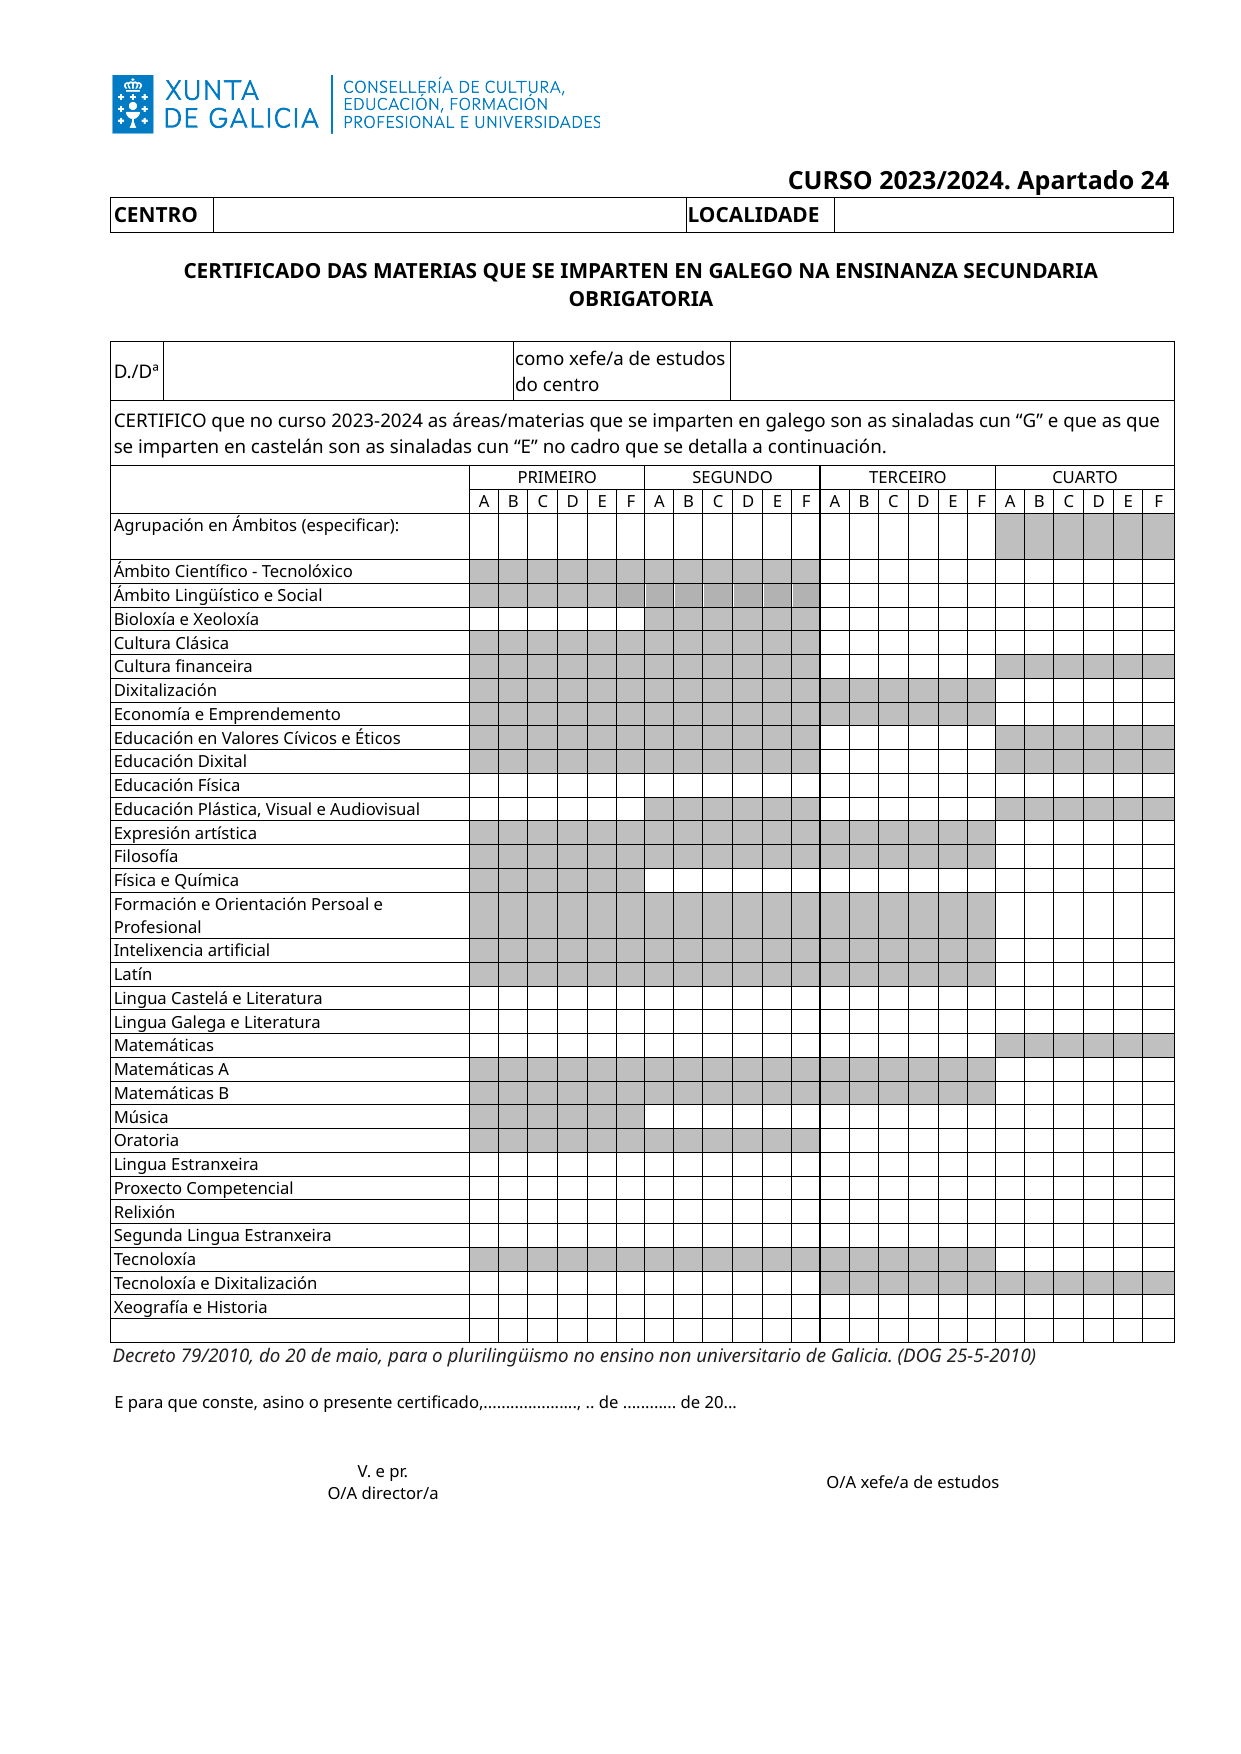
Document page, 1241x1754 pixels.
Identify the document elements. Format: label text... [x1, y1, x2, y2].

table_cell [1114, 987, 1142, 1009]
table_cell [763, 1129, 791, 1152]
table_cell [1025, 608, 1053, 630]
table_cell A [470, 490, 498, 513]
table_cell [850, 1224, 878, 1247]
table_cell [470, 1295, 498, 1318]
table_cell [850, 584, 878, 607]
table_cell [821, 514, 849, 559]
table_cell [499, 608, 527, 630]
table_cell [588, 1105, 616, 1128]
table_cell Educación en Valores Cívicos e Éticos [111, 726, 469, 749]
table_cell [1084, 726, 1113, 749]
table_cell [733, 560, 762, 583]
table_header O/A xefe/a de estudos [654, 1459, 1171, 1504]
table_cell [617, 750, 644, 773]
table_cell [850, 1248, 878, 1271]
table_cell [821, 1034, 849, 1057]
table_cell [470, 703, 498, 725]
table_cell [909, 1200, 938, 1223]
table_cell [909, 1058, 938, 1081]
table_cell [1143, 750, 1174, 773]
table_cell [645, 1319, 673, 1342]
table_cell [939, 845, 967, 868]
table_cell [528, 1034, 557, 1057]
table_cell [1054, 939, 1083, 962]
table_cell [968, 1295, 995, 1318]
table_cell [792, 987, 819, 1009]
table_cell [558, 845, 587, 868]
table_cell [968, 750, 995, 773]
table_cell [879, 560, 908, 583]
table_cell [588, 1272, 616, 1294]
table_cell [617, 1295, 644, 1318]
table_cell [879, 1295, 908, 1318]
table_cell [996, 1177, 1024, 1199]
table_cell [792, 655, 819, 678]
table_cell [470, 1272, 498, 1294]
table_cell Cultura financeira [111, 655, 469, 678]
table_cell [879, 845, 908, 868]
table_cell [850, 726, 878, 749]
table_cell [528, 703, 557, 725]
table_cell [470, 939, 498, 962]
table_cell [588, 893, 616, 938]
table_cell [968, 1105, 995, 1128]
table_cell Lingua Galega e Literatura [111, 1010, 469, 1033]
table_cell [879, 584, 908, 607]
table_cell [1114, 845, 1142, 868]
table_header [164, 342, 513, 400]
table_cell [1143, 987, 1174, 1009]
table_cell [763, 963, 791, 986]
table_cell [1143, 774, 1174, 797]
table_cell [909, 821, 938, 844]
table_cell [499, 1295, 527, 1318]
table_cell [733, 939, 762, 962]
table_cell [939, 1058, 967, 1081]
table_cell [528, 1010, 557, 1033]
table_cell [528, 514, 557, 559]
table_cell [588, 1319, 616, 1342]
table_cell [821, 655, 849, 678]
table_cell [1054, 798, 1083, 820]
table_cell [703, 514, 732, 559]
table_cell [733, 703, 762, 725]
table_cell [703, 750, 732, 773]
table_cell [850, 845, 878, 868]
table_cell [792, 608, 819, 630]
table_cell [939, 869, 967, 892]
table_cell [792, 1272, 819, 1294]
table_cell [1143, 584, 1174, 607]
table_cell [850, 1010, 878, 1033]
table_cell [470, 987, 498, 1009]
table_cell [763, 703, 791, 725]
table_cell [879, 703, 908, 725]
table_cell [1054, 1105, 1083, 1128]
table_cell [674, 1058, 702, 1081]
table_cell [470, 1224, 498, 1247]
table_cell [588, 1224, 616, 1247]
table_cell [674, 869, 702, 892]
table_cell [1054, 584, 1083, 607]
table_cell [1025, 1295, 1053, 1318]
table_cell [470, 1082, 498, 1104]
table_cell [909, 1034, 938, 1057]
table_cell [528, 1153, 557, 1176]
table_cell [528, 869, 557, 892]
table_cell [850, 1200, 878, 1223]
table_cell [939, 1248, 967, 1271]
table_cell [792, 1105, 819, 1128]
table_cell [674, 679, 702, 702]
table_cell [879, 514, 908, 559]
table_cell [821, 1295, 849, 1318]
table_cell [674, 987, 702, 1009]
table_cell TERCEIRO [821, 466, 995, 489]
table_cell [588, 631, 616, 654]
table_cell [617, 774, 644, 797]
table_cell [674, 1248, 702, 1271]
table_cell [821, 1105, 849, 1128]
table_cell [879, 750, 908, 773]
table_cell [1054, 893, 1083, 938]
table_cell [1084, 655, 1113, 678]
table_cell [617, 963, 644, 986]
table_cell [558, 726, 587, 749]
table_cell [674, 1200, 702, 1223]
table_cell Relixión [111, 1200, 469, 1223]
table_cell [1084, 703, 1113, 725]
table_cell [939, 608, 967, 630]
table_cell [792, 1082, 819, 1104]
table_cell [703, 1177, 732, 1199]
table_cell [1025, 1010, 1053, 1033]
table_cell [850, 608, 878, 630]
table_cell [996, 1272, 1024, 1294]
table_cell [763, 608, 791, 630]
table_cell [733, 1010, 762, 1033]
table_cell [879, 893, 908, 938]
table_cell [703, 963, 732, 986]
table_cell [909, 1272, 938, 1294]
picture [112, 75, 600, 134]
table_cell [617, 726, 644, 749]
table_cell [792, 939, 819, 962]
table_cell [1114, 774, 1142, 797]
table_cell [733, 1224, 762, 1247]
table_cell [558, 1153, 587, 1176]
table_cell [645, 869, 673, 892]
table_cell [879, 631, 908, 654]
table_cell [850, 655, 878, 678]
table_cell [558, 1319, 587, 1342]
table_cell [674, 750, 702, 773]
table_cell [939, 703, 967, 725]
table_cell [792, 1010, 819, 1033]
table_cell [1084, 584, 1113, 607]
table_cell [763, 1177, 791, 1199]
table_cell [1143, 560, 1174, 583]
table_cell [792, 1224, 819, 1247]
table_cell [996, 1153, 1024, 1176]
table_cell [939, 584, 967, 607]
table_cell [617, 1058, 644, 1081]
table_cell [763, 750, 791, 773]
table_cell [968, 560, 995, 583]
table_cell [674, 1295, 702, 1318]
table_cell [674, 703, 702, 725]
table_cell [499, 1082, 527, 1104]
table_cell [1114, 608, 1142, 630]
table_cell [558, 655, 587, 678]
table_cell [1143, 1319, 1174, 1342]
table_cell [645, 963, 673, 986]
table_cell [1084, 1129, 1113, 1152]
table_cell [821, 845, 849, 868]
table_cell [1084, 845, 1113, 868]
table_cell [558, 750, 587, 773]
table_cell [1025, 631, 1053, 654]
table_cell [763, 1295, 791, 1318]
table_cell [939, 750, 967, 773]
table_cell [1114, 1082, 1142, 1104]
table_cell [528, 1105, 557, 1128]
table_cell [1143, 845, 1174, 868]
table_cell [733, 1248, 762, 1271]
table_cell [909, 679, 938, 702]
table_cell [763, 774, 791, 797]
table_cell [558, 1177, 587, 1199]
table_cell [733, 1200, 762, 1223]
table_cell [1025, 987, 1053, 1009]
table_cell [939, 1177, 967, 1199]
table_cell Matemáticas A [111, 1058, 469, 1081]
table_cell [528, 1248, 557, 1271]
table_cell [499, 1034, 527, 1057]
table_cell [792, 1319, 819, 1342]
table_cell [528, 963, 557, 986]
table_cell [528, 939, 557, 962]
table_cell [588, 1082, 616, 1104]
table_cell [588, 608, 616, 630]
table_cell [588, 655, 616, 678]
table_cell [850, 893, 878, 938]
table_cell [968, 869, 995, 892]
table_cell [674, 1082, 702, 1104]
table_cell [1054, 1177, 1083, 1199]
table_cell [850, 1082, 878, 1104]
table_cell [968, 987, 995, 1009]
table_cell [588, 1248, 616, 1271]
table_cell [1143, 893, 1174, 938]
table_cell [588, 1058, 616, 1081]
table_cell [996, 963, 1024, 986]
table_cell [1054, 845, 1083, 868]
table_cell [1025, 869, 1053, 892]
table_cell [1143, 821, 1174, 844]
table_cell [528, 774, 557, 797]
table_cell [1143, 869, 1174, 892]
table_cell [617, 1248, 644, 1271]
table_cell [1054, 1319, 1083, 1342]
table_cell [674, 514, 702, 559]
table_cell [617, 679, 644, 702]
table_cell [763, 1105, 791, 1128]
table_cell [968, 1082, 995, 1104]
table_cell [1143, 798, 1174, 820]
table_cell [850, 1105, 878, 1128]
table_header como xefe/a de estudos do centro [514, 342, 730, 400]
table_cell [674, 1319, 702, 1342]
table_cell [1025, 1248, 1053, 1271]
table_cell [821, 1082, 849, 1104]
table_cell [821, 631, 849, 654]
table_cell D [733, 490, 762, 513]
table_cell [763, 1034, 791, 1057]
table_cell [528, 893, 557, 938]
table_cell [968, 1319, 995, 1342]
table_cell [1114, 1010, 1142, 1033]
table_cell [674, 1129, 702, 1152]
table_cell [939, 1129, 967, 1152]
table_cell [1054, 963, 1083, 986]
table_cell [703, 608, 732, 630]
table_cell [499, 584, 527, 607]
table_cell [617, 1200, 644, 1223]
table_cell [470, 869, 498, 892]
table_cell [879, 1177, 908, 1199]
table_cell [588, 1295, 616, 1318]
table_cell [645, 1272, 673, 1294]
table_cell [733, 726, 762, 749]
table_cell [1114, 1153, 1142, 1176]
table_cell [996, 703, 1024, 725]
table_cell [850, 1058, 878, 1081]
table_cell [1054, 1248, 1083, 1271]
table_cell [674, 1105, 702, 1128]
table_cell [792, 1058, 819, 1081]
table_cell [1054, 679, 1083, 702]
table_cell [821, 1177, 849, 1199]
table_cell [1143, 703, 1174, 725]
table_cell [558, 963, 587, 986]
table_cell Intelixencia artificial [111, 939, 469, 962]
table_cell PRIMEIRO [470, 466, 644, 489]
table_cell [588, 1177, 616, 1199]
table_cell [996, 608, 1024, 630]
table_cell [1025, 1177, 1053, 1199]
table_cell [588, 1129, 616, 1152]
table_cell [703, 703, 732, 725]
table_cell [1114, 584, 1142, 607]
table_cell B [674, 490, 702, 513]
table_cell [1143, 631, 1174, 654]
table_cell [1054, 608, 1083, 630]
table_cell [1084, 631, 1113, 654]
table_cell [558, 514, 587, 559]
table_cell [909, 560, 938, 583]
table_cell [1025, 655, 1053, 678]
table_cell [939, 726, 967, 749]
table_cell C [1054, 490, 1083, 513]
table_cell Expresión artística [111, 821, 469, 844]
table_cell [821, 1058, 849, 1081]
table_cell [821, 726, 849, 749]
table_cell [558, 1272, 587, 1294]
table_cell [968, 1058, 995, 1081]
table_cell [763, 939, 791, 962]
table_cell [850, 1177, 878, 1199]
table_cell [558, 560, 587, 583]
table_cell [879, 798, 908, 820]
table_header D./Dª [111, 342, 163, 400]
table_cell [499, 655, 527, 678]
table_cell F [617, 490, 644, 513]
table_cell Lingua Castelá e Literatura [111, 987, 469, 1009]
table_cell [792, 1129, 819, 1152]
table_cell A [645, 490, 673, 513]
table_cell [1084, 1177, 1113, 1199]
table_cell [588, 726, 616, 749]
table_cell [909, 845, 938, 868]
table_cell [792, 514, 819, 559]
table_cell [792, 631, 819, 654]
table_cell [703, 1248, 732, 1271]
table_cell Educación Dixital [111, 750, 469, 773]
table_cell B [1025, 490, 1053, 513]
table_cell [499, 1224, 527, 1247]
table_cell [528, 584, 557, 607]
table_cell [703, 821, 732, 844]
table_cell [968, 1153, 995, 1176]
table_cell [1084, 1105, 1113, 1128]
table_cell [996, 1034, 1024, 1057]
table_cell [733, 631, 762, 654]
table_cell [1084, 1319, 1113, 1342]
table_cell [703, 1129, 732, 1152]
table_cell [1054, 1129, 1083, 1152]
table_cell [617, 939, 644, 962]
table_cell [617, 1177, 644, 1199]
table_cell [909, 631, 938, 654]
table_cell [792, 774, 819, 797]
table_cell [996, 1105, 1024, 1128]
table_cell D [1084, 490, 1113, 513]
table_cell [499, 1319, 527, 1342]
table_cell [909, 1010, 938, 1033]
table_cell [879, 1200, 908, 1223]
table_cell [703, 1200, 732, 1223]
table_cell [499, 1200, 527, 1223]
table_cell [909, 1248, 938, 1271]
table_cell [968, 608, 995, 630]
table_cell [1143, 1153, 1174, 1176]
table_cell [792, 1295, 819, 1318]
table_cell [821, 1129, 849, 1152]
table_cell [1114, 869, 1142, 892]
table_cell [617, 869, 644, 892]
table_cell [909, 1129, 938, 1152]
table_cell [850, 1295, 878, 1318]
table_cell [674, 774, 702, 797]
table_cell E [1114, 490, 1142, 513]
table_cell [674, 726, 702, 749]
table_cell [499, 774, 527, 797]
table_cell [558, 893, 587, 938]
table_cell [968, 1034, 995, 1057]
table_cell [1084, 560, 1113, 583]
table_cell [939, 1082, 967, 1104]
table_cell [821, 1224, 849, 1247]
table_cell [996, 655, 1024, 678]
table_cell [909, 726, 938, 749]
table_cell [1054, 1200, 1083, 1223]
table_cell [792, 560, 819, 583]
table_cell [879, 1010, 908, 1033]
table_cell [674, 1010, 702, 1033]
table_cell [528, 1177, 557, 1199]
table_cell [499, 1272, 527, 1294]
table_cell [1084, 798, 1113, 820]
table_cell [792, 726, 819, 749]
table_cell [1054, 869, 1083, 892]
table_cell Música [111, 1105, 469, 1128]
table_cell Educación Física [111, 774, 469, 797]
table_cell [617, 1319, 644, 1342]
table_cell [499, 869, 527, 892]
table_cell [470, 631, 498, 654]
table_cell [939, 1010, 967, 1033]
table_cell Dixitalización [111, 679, 469, 702]
table_cell Tecnoloxía e Dixitalización [111, 1272, 469, 1294]
table_cell [470, 1153, 498, 1176]
table_cell [674, 798, 702, 820]
table_cell [1025, 584, 1053, 607]
table_cell [645, 703, 673, 725]
table_cell [1084, 987, 1113, 1009]
table_cell [703, 1319, 732, 1342]
table_cell [470, 655, 498, 678]
table_cell Bioloxía e Xeoloxía [111, 608, 469, 630]
table_cell [528, 631, 557, 654]
table_cell [470, 798, 498, 820]
table_cell [674, 1034, 702, 1057]
table_cell [792, 1177, 819, 1199]
table_cell [968, 726, 995, 749]
table_cell [939, 1295, 967, 1318]
table_cell [879, 1034, 908, 1057]
table_cell [674, 845, 702, 868]
table_cell [470, 560, 498, 583]
table_cell [909, 608, 938, 630]
table_cell [909, 893, 938, 938]
table_cell [792, 1153, 819, 1176]
table_cell [645, 939, 673, 962]
table_cell B [850, 490, 878, 513]
table_cell [499, 987, 527, 1009]
table_cell [909, 703, 938, 725]
table_cell [617, 1105, 644, 1128]
table_cell [996, 821, 1024, 844]
table_cell E [939, 490, 967, 513]
table_cell [1143, 1010, 1174, 1033]
table_cell [909, 987, 938, 1009]
table_cell [674, 1224, 702, 1247]
table_cell [1143, 514, 1174, 559]
table_cell [996, 1224, 1024, 1247]
table_cell [558, 1034, 587, 1057]
table_cell [645, 1153, 673, 1176]
table_cell [1084, 1224, 1113, 1247]
table_cell [939, 893, 967, 938]
table_cell [1054, 774, 1083, 797]
table_cell [996, 1129, 1024, 1152]
table_cell [733, 869, 762, 892]
table_cell [1114, 631, 1142, 654]
table_cell [1025, 1058, 1053, 1081]
table_cell [1143, 1200, 1174, 1223]
table_cell [733, 1319, 762, 1342]
table_cell [588, 679, 616, 702]
table_cell [1084, 869, 1113, 892]
table_cell [674, 893, 702, 938]
table_cell [792, 703, 819, 725]
table_cell [703, 774, 732, 797]
table_cell [996, 869, 1024, 892]
table_cell [733, 798, 762, 820]
table_cell [939, 1272, 967, 1294]
table_cell [1084, 893, 1113, 938]
table_cell [703, 1153, 732, 1176]
table_cell [674, 631, 702, 654]
table_cell [792, 1248, 819, 1271]
table_cell [939, 774, 967, 797]
table_cell [558, 939, 587, 962]
table_cell [939, 631, 967, 654]
table_cell [850, 798, 878, 820]
table_cell [850, 560, 878, 583]
table_cell [968, 939, 995, 962]
table_cell [821, 893, 849, 938]
table_cell [528, 1200, 557, 1223]
table_cell [733, 893, 762, 938]
table_cell [996, 560, 1024, 583]
table_cell [968, 845, 995, 868]
table_cell [1084, 1248, 1113, 1271]
table_cell [674, 821, 702, 844]
table_cell Economía e Emprendemento [111, 703, 469, 725]
table_cell [674, 1177, 702, 1199]
table_cell [821, 679, 849, 702]
table_cell [1025, 726, 1053, 749]
table_cell [645, 774, 673, 797]
text CERTIFICADO DAS MATERIAS QUE SE IMPARTEN EN GALEGO NA ENSINANZA SECUNDARIA OBRIGATORIA [112, 256, 1169, 313]
table_cell [733, 1153, 762, 1176]
table_cell [645, 1082, 673, 1104]
table_cell [645, 514, 673, 559]
table_cell [1143, 608, 1174, 630]
table_cell [1114, 1319, 1142, 1342]
table_cell [558, 1295, 587, 1318]
table_cell [909, 1105, 938, 1128]
table_cell [879, 821, 908, 844]
table_cell [617, 560, 644, 583]
table_cell [996, 584, 1024, 607]
table_cell [588, 845, 616, 868]
table_cell A [821, 490, 849, 513]
table_cell [1084, 1082, 1113, 1104]
table_cell [558, 1200, 587, 1223]
table_cell [645, 1177, 673, 1199]
table_cell [588, 939, 616, 962]
table_cell [1114, 821, 1142, 844]
table_cell [528, 821, 557, 844]
table_cell [939, 798, 967, 820]
table_cell [1143, 1272, 1174, 1294]
table_cell [850, 1129, 878, 1152]
table_cell [499, 560, 527, 583]
table_cell [1143, 1082, 1174, 1104]
table_cell [879, 987, 908, 1009]
table_cell Tecnoloxía [111, 1248, 469, 1271]
table_cell [968, 1010, 995, 1033]
table_cell [558, 608, 587, 630]
table_cell [617, 1153, 644, 1176]
table_cell [617, 631, 644, 654]
table_cell [1114, 1058, 1142, 1081]
table_cell [879, 608, 908, 630]
table_cell [850, 869, 878, 892]
table_cell [499, 939, 527, 962]
table_cell [763, 631, 791, 654]
table_cell [879, 1319, 908, 1342]
table_cell [617, 821, 644, 844]
table_cell [703, 1272, 732, 1294]
table_cell [939, 987, 967, 1009]
table_cell [528, 1295, 557, 1318]
table_cell [909, 798, 938, 820]
table_cell [617, 987, 644, 1009]
table_cell [763, 514, 791, 559]
table_cell [909, 1153, 938, 1176]
table_cell [1114, 679, 1142, 702]
table_cell [1143, 1129, 1174, 1152]
table_cell [588, 963, 616, 986]
table_cell [470, 750, 498, 773]
table_cell [499, 1153, 527, 1176]
table_cell [879, 1082, 908, 1104]
table_cell [1143, 963, 1174, 986]
table_cell [850, 679, 878, 702]
table_cell [1114, 1272, 1142, 1294]
table_cell [850, 750, 878, 773]
table_cell [763, 869, 791, 892]
table_cell [996, 1319, 1024, 1342]
table_cell [968, 798, 995, 820]
table_cell [111, 466, 469, 513]
table_cell [528, 1129, 557, 1152]
table_cell [1143, 1177, 1174, 1199]
table_cell [821, 774, 849, 797]
table_cell [879, 1272, 908, 1294]
table_cell [763, 893, 791, 938]
table_cell [821, 1248, 849, 1271]
table_cell [733, 750, 762, 773]
table_cell Segunda Lingua Estranxeira [111, 1224, 469, 1247]
table_cell [1084, 679, 1113, 702]
table_cell [588, 750, 616, 773]
table_cell [1143, 1034, 1174, 1057]
table_cell [1114, 893, 1142, 938]
table_cell [792, 845, 819, 868]
table_cell [733, 987, 762, 1009]
table_cell [588, 514, 616, 559]
table_cell [763, 987, 791, 1009]
table_cell [821, 821, 849, 844]
table_cell [645, 1058, 673, 1081]
table_cell [1114, 1224, 1142, 1247]
table_cell [1114, 963, 1142, 986]
table_cell [645, 1129, 673, 1152]
table_cell [558, 679, 587, 702]
table_cell CERTIFICO que no curso 2023-2024 as áreas/materias que se imparten en galego son as sinaladas cun “G” e que as que se imparten en castelán son as sinaladas cun “E” no cadro que se detalla a continuación. [111, 401, 1174, 465]
table_cell [733, 1129, 762, 1152]
table_cell [645, 845, 673, 868]
table_cell [558, 869, 587, 892]
table_cell [763, 821, 791, 844]
table_cell Ámbito Científico - Tecnolóxico [111, 560, 469, 583]
text CURSO 2023/2024. Apartado 24 [112, 162, 1169, 197]
table_cell [470, 1105, 498, 1128]
table_cell [733, 514, 762, 559]
table_cell [588, 1200, 616, 1223]
table_cell [703, 1010, 732, 1033]
table_cell [1114, 726, 1142, 749]
table_cell [909, 655, 938, 678]
table_cell [470, 679, 498, 702]
table_cell [1054, 1010, 1083, 1033]
table_cell [645, 798, 673, 820]
table_cell [879, 963, 908, 986]
table_cell [617, 703, 644, 725]
table_cell [850, 821, 878, 844]
table_cell [703, 869, 732, 892]
table_cell [528, 608, 557, 630]
table_cell [939, 679, 967, 702]
table_cell [909, 1319, 938, 1342]
table_cell [528, 1082, 557, 1104]
table_cell [850, 631, 878, 654]
table_cell [792, 750, 819, 773]
table_cell C [528, 490, 557, 513]
table_cell [1054, 1272, 1083, 1294]
table_cell [1114, 1105, 1142, 1128]
table_cell [1084, 514, 1113, 559]
table_cell [879, 939, 908, 962]
table_cell [792, 1200, 819, 1223]
table_cell [617, 845, 644, 868]
table_cell [1054, 655, 1083, 678]
table_cell [1084, 1034, 1113, 1057]
table_cell [499, 798, 527, 820]
table_cell [1025, 1129, 1053, 1152]
table_cell Ámbito Lingüístico e Social [111, 584, 469, 607]
table_cell [939, 1224, 967, 1247]
table_cell [850, 514, 878, 559]
table_cell [588, 987, 616, 1009]
table_cell [763, 845, 791, 868]
table_cell [470, 608, 498, 630]
table_cell [588, 1010, 616, 1033]
table_cell [1143, 939, 1174, 962]
table_cell [588, 1153, 616, 1176]
table_cell [909, 939, 938, 962]
table_cell [1143, 1248, 1174, 1271]
table_cell [733, 1058, 762, 1081]
table_cell [1025, 679, 1053, 702]
table_cell [617, 893, 644, 938]
table_cell [939, 514, 967, 559]
table_cell [588, 821, 616, 844]
table_cell [879, 655, 908, 678]
table_cell [617, 655, 644, 678]
table_cell [821, 584, 849, 607]
table_cell [996, 1295, 1024, 1318]
table_cell [968, 679, 995, 702]
table_cell [996, 631, 1024, 654]
table_cell [850, 1319, 878, 1342]
table_cell [909, 514, 938, 559]
table_cell [968, 703, 995, 725]
table_cell [588, 774, 616, 797]
table_cell [703, 1082, 732, 1104]
table_cell [939, 1105, 967, 1128]
table_cell [1054, 560, 1083, 583]
table_cell F [968, 490, 995, 513]
table_cell [528, 750, 557, 773]
table_cell [1143, 1224, 1174, 1247]
table_cell [879, 726, 908, 749]
table_cell [528, 560, 557, 583]
table_cell [470, 1010, 498, 1033]
table_cell Oratoria [111, 1129, 469, 1152]
table_cell [558, 774, 587, 797]
table_cell [645, 1034, 673, 1057]
table_cell [968, 1224, 995, 1247]
table_cell [558, 821, 587, 844]
table_cell [111, 1319, 469, 1342]
table_cell [939, 1319, 967, 1342]
table_cell [792, 869, 819, 892]
table_cell [1143, 726, 1174, 749]
table_cell E [763, 490, 791, 513]
table_cell [763, 1153, 791, 1176]
table_cell [879, 1058, 908, 1081]
table_cell [558, 703, 587, 725]
table_cell [674, 608, 702, 630]
table_cell [645, 821, 673, 844]
table_cell [703, 560, 732, 583]
table_cell [996, 987, 1024, 1009]
table_cell [821, 798, 849, 820]
table_cell [1143, 1295, 1174, 1318]
table_cell [558, 1105, 587, 1128]
table_cell [1114, 1248, 1142, 1271]
table_cell [909, 963, 938, 986]
table_cell [499, 1010, 527, 1033]
table_cell [1025, 774, 1053, 797]
table_header LOCALIDADE [687, 198, 834, 232]
table_cell [558, 1010, 587, 1033]
table_cell [1054, 631, 1083, 654]
table_cell [996, 939, 1024, 962]
table_cell [996, 514, 1024, 559]
table_cell [1025, 893, 1053, 938]
table_cell [1054, 1224, 1083, 1247]
table_cell [645, 560, 673, 583]
table_cell [528, 1058, 557, 1081]
table_cell [1084, 774, 1113, 797]
table_cell [703, 1295, 732, 1318]
table_cell [733, 1272, 762, 1294]
table_cell [1084, 750, 1113, 773]
table_cell [879, 1248, 908, 1271]
table_cell Agrupación en Ámbitos (especificar): [111, 514, 469, 559]
table_cell [909, 1082, 938, 1104]
table_cell [1025, 1153, 1053, 1176]
table_cell [1054, 703, 1083, 725]
table_cell [763, 679, 791, 702]
table_cell [850, 1153, 878, 1176]
table_cell [499, 679, 527, 702]
table_cell [996, 1248, 1024, 1271]
table_cell [1114, 939, 1142, 962]
table_cell [939, 821, 967, 844]
table_cell [1084, 1153, 1113, 1176]
table_cell [850, 774, 878, 797]
table_cell [1054, 1058, 1083, 1081]
table_cell [1025, 1082, 1053, 1104]
table_cell Cultura Clásica [111, 631, 469, 654]
table_cell [850, 1272, 878, 1294]
table_cell [968, 774, 995, 797]
table_cell [850, 939, 878, 962]
table_cell [703, 1105, 732, 1128]
table_cell [821, 963, 849, 986]
table_cell [1025, 1034, 1053, 1057]
table_header V. e pr. O/A director/a [111, 1459, 654, 1504]
table_cell [111, 1414, 1169, 1436]
table_cell [733, 845, 762, 868]
table_cell [909, 750, 938, 773]
table_cell [558, 1224, 587, 1247]
table_cell [470, 774, 498, 797]
table_cell [968, 1272, 995, 1294]
table_cell [1025, 1224, 1053, 1247]
table_cell [703, 1034, 732, 1057]
table_cell [939, 1034, 967, 1057]
table_cell [1114, 703, 1142, 725]
table_cell [821, 703, 849, 725]
table_header [214, 198, 686, 232]
table_cell [821, 1200, 849, 1223]
table_cell [617, 1272, 644, 1294]
table_cell [733, 1034, 762, 1057]
table_cell [703, 655, 732, 678]
table_cell [674, 963, 702, 986]
table_cell [763, 560, 791, 583]
table_cell E [588, 490, 616, 513]
table_cell [528, 845, 557, 868]
table_cell [499, 703, 527, 725]
table_cell [558, 1082, 587, 1104]
table_cell [763, 1082, 791, 1104]
table_cell [470, 1248, 498, 1271]
table_cell [968, 514, 995, 559]
table_cell [996, 845, 1024, 868]
table_cell [996, 893, 1024, 938]
table_cell [674, 939, 702, 962]
table_cell [558, 1248, 587, 1271]
table_cell [1114, 1034, 1142, 1057]
table_cell [763, 655, 791, 678]
table_cell Latín [111, 963, 469, 986]
table_cell CUARTO [996, 466, 1174, 489]
table_cell [617, 608, 644, 630]
table_cell [968, 893, 995, 938]
table_cell [821, 560, 849, 583]
table_cell [1114, 1200, 1142, 1223]
table_cell [968, 963, 995, 986]
table_cell [968, 1177, 995, 1199]
table_cell [558, 987, 587, 1009]
table_cell [499, 1177, 527, 1199]
table_cell [792, 821, 819, 844]
table_cell [1084, 939, 1113, 962]
table_cell [470, 1034, 498, 1057]
table_cell [1114, 655, 1142, 678]
table_cell [703, 631, 732, 654]
table_cell SEGUNDO [645, 466, 819, 489]
table_cell [645, 631, 673, 654]
table_cell [939, 560, 967, 583]
table_cell [879, 1153, 908, 1176]
table_cell [588, 869, 616, 892]
table_header [835, 198, 1173, 232]
table_cell [528, 1224, 557, 1247]
table_cell [879, 1224, 908, 1247]
table_cell [850, 963, 878, 986]
table_cell [763, 1058, 791, 1081]
table_cell [1025, 798, 1053, 820]
table_cell Proxecto Competencial [111, 1177, 469, 1199]
table_cell [499, 845, 527, 868]
table_cell [1025, 821, 1053, 844]
table_cell [879, 774, 908, 797]
table_cell [1114, 1295, 1142, 1318]
table_cell [499, 1105, 527, 1128]
table_cell [499, 726, 527, 749]
table_cell [1084, 821, 1113, 844]
table_cell [1025, 963, 1053, 986]
table_cell [1084, 1295, 1113, 1318]
table_cell [850, 703, 878, 725]
table_cell [528, 1272, 557, 1294]
table_cell [763, 1272, 791, 1294]
table_cell [879, 869, 908, 892]
table_cell [1054, 514, 1083, 559]
table_cell [703, 726, 732, 749]
table_cell [1084, 1058, 1113, 1081]
table_cell [1114, 798, 1142, 820]
table_cell [703, 798, 732, 820]
table_cell [733, 1082, 762, 1104]
table_cell [558, 798, 587, 820]
table_cell [558, 1129, 587, 1152]
table_cell [1025, 750, 1053, 773]
table_cell D [558, 490, 587, 513]
table_cell [645, 1200, 673, 1223]
table_cell [528, 1319, 557, 1342]
table_cell [499, 1248, 527, 1271]
table_cell [1084, 963, 1113, 986]
table_cell [1114, 1129, 1142, 1152]
table_cell [1143, 655, 1174, 678]
table_cell [1143, 679, 1174, 702]
table_cell [968, 1248, 995, 1271]
table_cell [470, 1129, 498, 1152]
table_cell [996, 774, 1024, 797]
table_cell [470, 1319, 498, 1342]
table_cell [470, 1200, 498, 1223]
table_cell [703, 939, 732, 962]
table_cell [703, 987, 732, 1009]
table_cell [792, 963, 819, 986]
table_cell Lingua Estranxeira [111, 1153, 469, 1176]
table_cell [968, 655, 995, 678]
table_cell [674, 655, 702, 678]
table_cell [1084, 608, 1113, 630]
table_cell [645, 1010, 673, 1033]
table_cell [617, 1010, 644, 1033]
table_cell [1054, 750, 1083, 773]
table_cell [733, 679, 762, 702]
table_cell [588, 703, 616, 725]
table_cell [821, 1272, 849, 1294]
table_cell [909, 774, 938, 797]
table_cell [703, 893, 732, 938]
table_cell [996, 1082, 1024, 1104]
table_cell [703, 679, 732, 702]
table_cell [499, 1058, 527, 1081]
table_cell [879, 1105, 908, 1128]
table_cell Física e Química [111, 869, 469, 892]
table_cell [617, 1224, 644, 1247]
table_cell [909, 584, 938, 607]
table_cell Matemáticas B [111, 1082, 469, 1104]
table_cell [792, 1034, 819, 1057]
text Decreto 79/2010, do 20 de maio, para o plurilingüismo no ensino non universitario de Galicia. (DOG 25-5-2010) [112, 1343, 1240, 1368]
table_cell [499, 750, 527, 773]
table_cell [909, 1177, 938, 1199]
table_cell [674, 560, 702, 583]
table_cell Formación e Orientación Persoal e Profesional [111, 893, 469, 938]
table_cell [821, 869, 849, 892]
table_cell [617, 514, 644, 559]
table_cell [939, 655, 967, 678]
table_cell [879, 1129, 908, 1152]
table_cell [792, 679, 819, 702]
table_cell [939, 939, 967, 962]
table_cell [763, 1224, 791, 1247]
table_cell [1025, 560, 1053, 583]
table_cell D [909, 490, 938, 513]
table_cell [617, 1034, 644, 1057]
table_cell [1114, 750, 1142, 773]
table_cell [968, 584, 995, 607]
table_cell [733, 963, 762, 986]
table_cell [939, 1153, 967, 1176]
table_cell [792, 798, 819, 820]
table_cell [733, 655, 762, 678]
table_cell [996, 798, 1024, 820]
table_cell [1054, 1034, 1083, 1057]
table_cell [617, 798, 644, 820]
table_cell [1025, 1272, 1053, 1294]
table_cell [645, 655, 673, 678]
table_cell [703, 1058, 732, 1081]
table_cell [821, 1153, 849, 1176]
table_cell [470, 584, 498, 607]
table_cell [528, 655, 557, 678]
table_cell [733, 608, 762, 630]
table_cell [1143, 1058, 1174, 1081]
table_cell [1114, 1177, 1142, 1199]
table_cell [645, 893, 673, 938]
table_cell [996, 726, 1024, 749]
table_cell [645, 1105, 673, 1128]
table_cell [1025, 1319, 1053, 1342]
table_cell [617, 1082, 644, 1104]
table_cell [588, 798, 616, 820]
table_cell [763, 798, 791, 820]
table_cell [996, 1200, 1024, 1223]
table_cell [968, 631, 995, 654]
table_cell [499, 1129, 527, 1152]
table_header E para que conste, asino o presente certificado,....................., .. de ............ de 20... [111, 1391, 1169, 1414]
table_cell [558, 584, 587, 607]
table_cell [588, 584, 616, 607]
table_cell [645, 1295, 673, 1318]
table_cell [1025, 939, 1053, 962]
table_cell [879, 679, 908, 702]
table_cell [909, 1295, 938, 1318]
table_cell [763, 726, 791, 749]
table_cell [1054, 1082, 1083, 1104]
table_cell [674, 1153, 702, 1176]
table_cell [645, 987, 673, 1009]
table_cell [1054, 1153, 1083, 1176]
table_cell C [879, 490, 908, 513]
table_cell [763, 1010, 791, 1033]
table_cell [1025, 703, 1053, 725]
table_cell F [792, 490, 819, 513]
table_cell [1054, 726, 1083, 749]
table_cell [470, 821, 498, 844]
table_cell [645, 750, 673, 773]
table_cell [1054, 1295, 1083, 1318]
table_cell [1025, 1105, 1053, 1128]
table_cell [528, 798, 557, 820]
table_cell [645, 1248, 673, 1271]
table_cell [909, 869, 938, 892]
table_cell [909, 1224, 938, 1247]
table_cell Filosofía [111, 845, 469, 868]
table_cell [733, 1105, 762, 1128]
table_cell [821, 750, 849, 773]
table_cell A [996, 490, 1024, 513]
table_cell [792, 893, 819, 938]
table_cell [645, 726, 673, 749]
table_cell [1025, 1200, 1053, 1223]
table_cell F [1143, 490, 1174, 513]
table_cell [499, 893, 527, 938]
table_cell [470, 1058, 498, 1081]
table_cell [939, 963, 967, 986]
table_cell [470, 963, 498, 986]
table_cell [1114, 560, 1142, 583]
table_cell [733, 821, 762, 844]
table_cell B [499, 490, 527, 513]
table_cell [1054, 821, 1083, 844]
table_cell [645, 679, 673, 702]
table_cell [821, 987, 849, 1009]
table_cell [1084, 1200, 1113, 1223]
table_cell [645, 1224, 673, 1247]
table_header [731, 342, 1174, 400]
table_cell [1025, 845, 1053, 868]
table_cell Educación Plástica, Visual e Audiovisual [111, 798, 469, 820]
table_cell [968, 821, 995, 844]
table_cell [470, 893, 498, 938]
table_cell [733, 774, 762, 797]
table_cell [1084, 1010, 1113, 1033]
table_cell [499, 821, 527, 844]
table_cell [821, 608, 849, 630]
table_cell [733, 1295, 762, 1318]
table_cell [588, 1034, 616, 1057]
table_cell [499, 514, 527, 559]
table_cell [470, 1177, 498, 1199]
table_cell [821, 1010, 849, 1033]
table_header CENTRO [111, 198, 213, 232]
table_cell [617, 1129, 644, 1152]
table_cell [528, 726, 557, 749]
table_cell [499, 963, 527, 986]
table_cell [528, 987, 557, 1009]
table_cell [703, 1224, 732, 1247]
table_cell [968, 1129, 995, 1152]
table_cell [939, 1200, 967, 1223]
table_cell [996, 1010, 1024, 1033]
table_cell [703, 845, 732, 868]
table_cell [850, 987, 878, 1009]
table_cell Xeografía e Historia [111, 1295, 469, 1318]
table_cell [821, 939, 849, 962]
table_cell [470, 845, 498, 868]
table_cell [1143, 1105, 1174, 1128]
table_cell [968, 1200, 995, 1223]
table_cell Matemáticas [111, 1034, 469, 1057]
table_cell [1084, 1272, 1113, 1294]
table_cell [763, 1248, 791, 1271]
table_cell [499, 631, 527, 654]
table_cell [558, 631, 587, 654]
table_cell [996, 1058, 1024, 1081]
table_cell [528, 679, 557, 702]
table_cell [470, 514, 498, 559]
table_cell [733, 1177, 762, 1199]
table_cell [558, 1058, 587, 1081]
table_cell [1054, 987, 1083, 1009]
table_cell [1114, 514, 1142, 559]
table_cell [674, 1272, 702, 1294]
table_cell C [703, 490, 732, 513]
table_cell [996, 679, 1024, 702]
table_cell [763, 1200, 791, 1223]
table_cell [850, 1034, 878, 1057]
table_cell [645, 608, 673, 630]
table_cell [996, 750, 1024, 773]
table_cell [821, 1319, 849, 1342]
table_cell [470, 726, 498, 749]
table_cell [763, 1319, 791, 1342]
table_cell [1025, 514, 1053, 559]
table_cell [588, 560, 616, 583]
